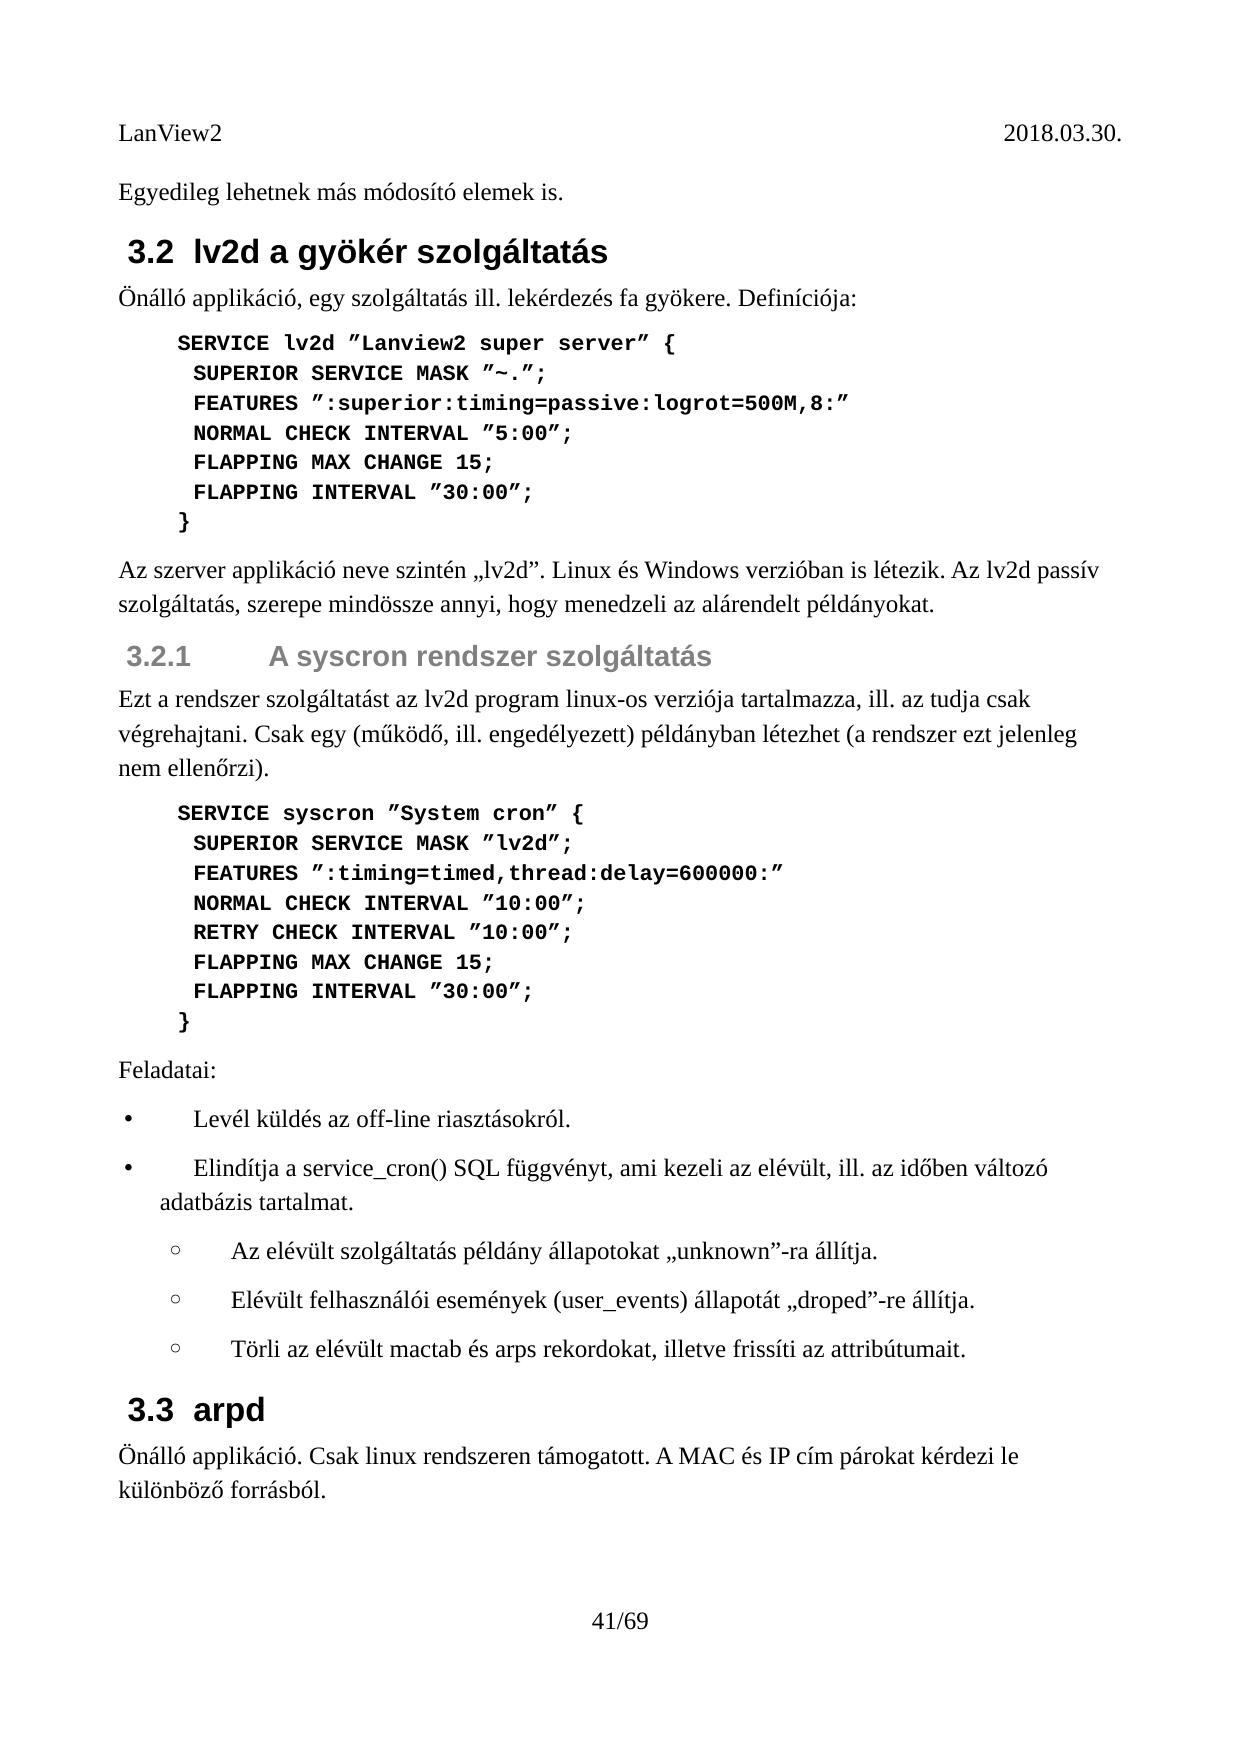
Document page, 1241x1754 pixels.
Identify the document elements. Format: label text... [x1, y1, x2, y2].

text SERVICE syscron ”System cron” { SUPERIOR SERVICE MASK ”lv2d”; FEATURES ”:timing=timed,thread:delay=600000:” NORMAL CHECK INTERVAL ”10:00”; RETRY CHECK INTERVAL ”10:00”; FLAPPING MAX CHANGE 15; FLAPPING INTERVAL ”30:00”; } [177, 803, 1122, 1035]
text Feladatai: [118, 1055, 1122, 1083]
list Elindítja a service_cron() SQL függvényt, ami kezeli az elévült, ill. az időben változó adatbázis tartalmat. [124, 1153, 1122, 1216]
subtitle A syscron rendszer szolgáltatás [118, 638, 1122, 672]
text Önálló applikáció. Csak linux rendszeren támogatott. A MAC és IP cím párokat kérdezi le különböző forrásból. [118, 1441, 1122, 1504]
list Levél küldés az off-line riasztásokról. [124, 1104, 1122, 1132]
text Az szerver applikáció neve szintén „lv2d”. Linux és Windows verzióban is létezik. Az lv2d passív szolgáltatás, szerepe mindössze annyi, hogy menedzeli az alárendelt példányokat. [118, 555, 1122, 618]
subtitle arpd [118, 1390, 1122, 1428]
text Egyedileg lehetnek más módosító elemek is. [118, 177, 1122, 206]
list Az elévült szolgáltatás példány állapotokat „unknown”-ra állítja. [165, 1236, 1122, 1265]
text Ezt a rendszer szolgáltatást az lv2d program linux-os verziója tartalmazza, ill. az tudja csak végrehajtani. Csak egy (működő, ill. engedélyezett) példányban létezhet (a rendszer ezt jelenleg nem ellenőrzi). [118, 684, 1122, 782]
subtitle lv2d a gyökér szolgáltatás [118, 232, 1122, 271]
list Elévült felhasználói események (user_events) állapotát „droped”-re állítja. [165, 1285, 1122, 1314]
text Önálló applikáció, egy szolgáltatás ill. lekérdezés fa gyökere. Definíciója: [118, 283, 1122, 312]
list Törli az elévült mactab és arps rekordokat, illetve frissíti az attribútumait. [165, 1334, 1122, 1363]
text SERVICE lv2d ”Lanview2 super server” { SUPERIOR SERVICE MASK ”~.”; FEATURES ”:superior:timing=passive:logrot=500M,8:” NORMAL CHECK INTERVAL ”5:00”; FLAPPING MAX CHANGE 15; FLAPPING INTERVAL ”30:00”; } [177, 333, 1122, 536]
